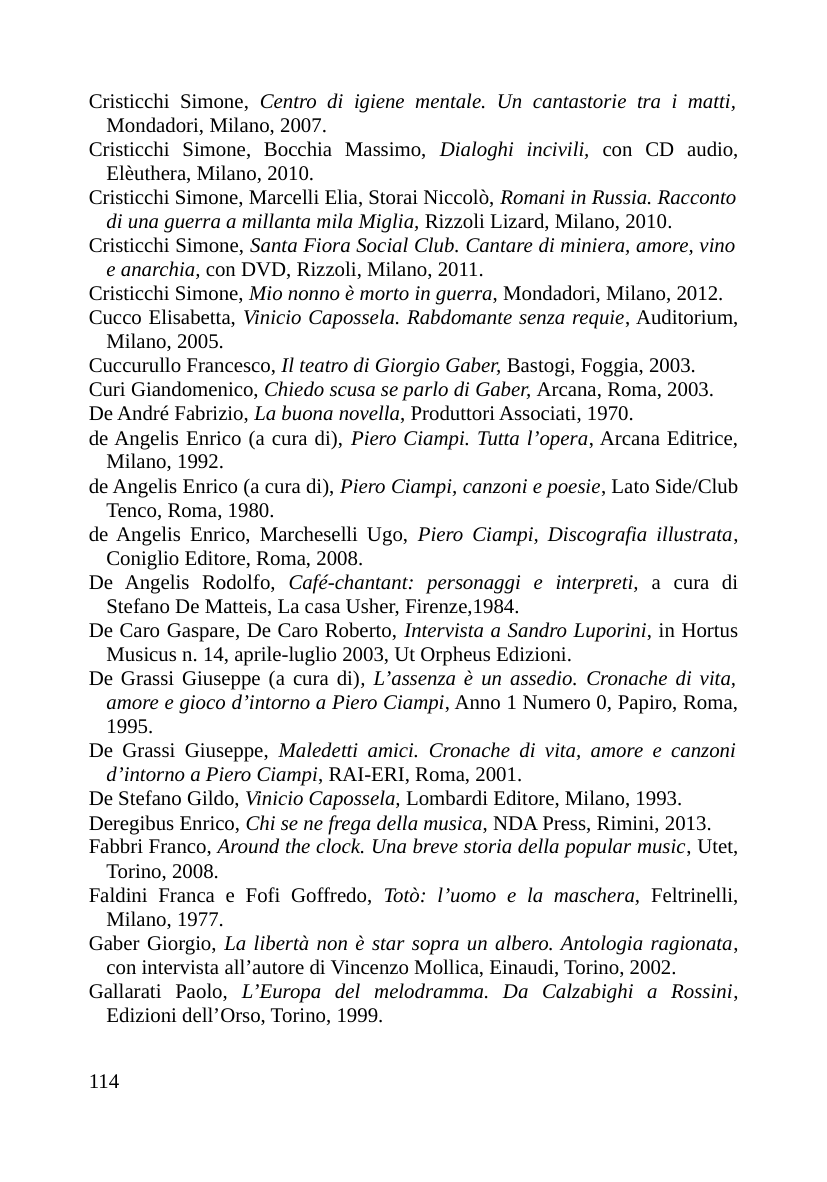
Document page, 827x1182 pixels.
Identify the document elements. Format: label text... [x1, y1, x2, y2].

text Deregibus Enrico, Chi se ne frega della musica, NDA Press, Rimini, 2013. [88, 810, 738, 834]
text de Angelis Enrico (a cura di), Piero Ciampi. Tutta l’opera, Arcana Editrice, Milano, 1992. [88, 425, 738, 473]
text De Angelis Rodolfo, Café-chantant: personaggi e interpreti, a cura di Stefano De Matteis, La casa Usher, Firenze,1984. [88, 570, 738, 618]
text De Caro Gaspare, De Caro Roberto, Intervista a Sandro Luporini, in Hortus Musicus n. 14, aprile-luglio 2003, Ut Orpheus Edizioni. [88, 618, 738, 666]
text De Grassi Giuseppe (a cura di), L’assenza è un assedio. Cronache di vita, amore e gioco d’intorno a Piero Ciampi, Anno 1 Numero 0, Papiro, Roma, 1995. [88, 666, 738, 738]
text Curi Giandomenico, Chiedo scusa se parlo di Gaber, Arcana, Roma, 2003. [88, 377, 738, 401]
text Cristicchi Simone, Santa Fiora Social Club. Cantare di miniera, amore, vino e anarchia, con DVD, Rizzoli, Milano, 2011. [88, 233, 738, 281]
text Cristicchi Simone, Bocchia Massimo, Dialoghi incivili, con CD audio, Elèuthera, Milano, 2010. [88, 137, 738, 185]
text Cristicchi Simone, Marcelli Elia, Storai Niccolò, Romani in Russia. Racconto di una guerra a millanta mila Miglia, Rizzoli Lizard, Milano, 2010. [88, 185, 738, 233]
text Cristicchi Simone, Centro di igiene mentale. Un cantastorie tra i matti, Mondadori, Milano, 2007. [88, 88, 738, 137]
text Fabbri Franco, Around the clock. Una breve storia della popular music, Utet, Torino, 2008. [88, 834, 738, 883]
text de Angelis Enrico (a cura di), Piero Ciampi, canzoni e poesie, Lato Side/Club Tenco, Roma, 1980. [88, 473, 738, 522]
text Gaber Giorgio, La libertà non è star sopra un albero. Antologia ragionata, con intervista all’autore di Vincenzo Mollica, Einaudi, Torino, 2002. [88, 931, 738, 979]
text De Grassi Giuseppe, Maledetti amici. Cronache di vita, amore e canzoni d’intorno a Piero Ciampi, RAI-ERI, Roma, 2001. [88, 738, 738, 786]
text Faldini Franca e Fofi Goffredo, Totò: l’uomo e la maschera, Feltrinelli, Milano, 1977. [88, 883, 738, 931]
text De Stefano Gildo, Vinicio Capossela, Lombardi Editore, Milano, 1993. [88, 786, 738, 810]
text Gallarati Paolo, L’Europa del melodramma. Da Calzabighi a Rossini, Edizioni dell’Orso, Torino, 1999. [88, 979, 738, 1027]
text de Angelis Enrico, Marcheselli Ugo, Piero Ciampi, Discografia illustrata, Coniglio Editore, Roma, 2008. [88, 522, 738, 570]
text Cuccurullo Francesco, Il teatro di Giorgio Gaber, Bastogi, Foggia, 2003. [88, 353, 738, 377]
text De André Fabrizio, La buona novella, Produttori Associati, 1970. [88, 401, 738, 425]
text Cucco Elisabetta, Vinicio Capossela. Rabdomante senza requie, Auditorium, Milano, 2005. [88, 305, 738, 353]
text Cristicchi Simone, Mio nonno è morto in guerra, Mondadori, Milano, 2012. [88, 281, 738, 305]
